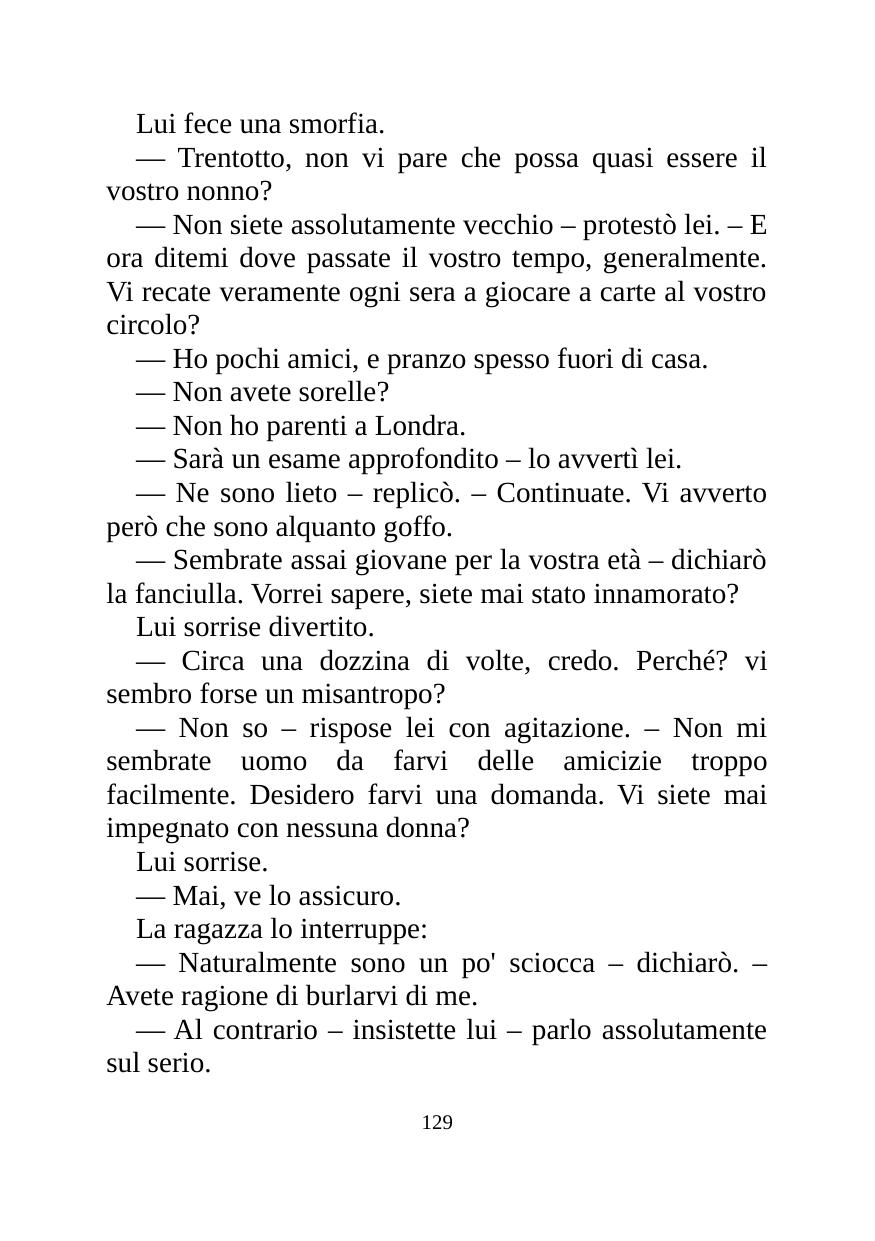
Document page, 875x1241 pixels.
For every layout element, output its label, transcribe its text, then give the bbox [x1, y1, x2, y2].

text — Sembrate assai giovane per la vostra età – dichiarò la fanciulla. Vorrei sapere, siete mai stato innamorato? [106, 542, 768, 609]
text — Ho pochi amici, e pranzo spesso fuori di casa. [106, 341, 768, 374]
text — Non avete sorelle? [106, 374, 768, 408]
text Lui fece una smorfia. [106, 106, 768, 140]
text — Trentotto, non vi pare che possa quasi essere il vostro nonno? [106, 140, 768, 207]
text La ragazza lo interruppe: [106, 911, 768, 945]
text — Sarà un esame approfondito – lo avvertì lei. [106, 442, 768, 475]
text Lui sorrise divertito. [106, 609, 768, 643]
text — Al contrario – insistette lui – parlo assolutamente sul serio. [106, 1012, 768, 1079]
text — Mai, ve lo assicuro. [106, 878, 768, 911]
text — Circa una dozzina di volte, credo. Perché? vi sembro forse un misantropo? [106, 643, 768, 710]
text — Naturalmente sono un po' sciocca – dichiarò. – Avete ragione di burlarvi di me. [106, 945, 768, 1012]
text — Non ho parenti a Londra. [106, 408, 768, 442]
text — Ne sono lieto – replicò. – Continuate. Vi avverto però che sono alquanto goffo. [106, 475, 768, 542]
text Lui sorrise. [106, 844, 768, 878]
text — Non so – rispose lei con agitazione. – Non mi sembrate uomo da farvi delle amicizie troppo facilmente. Desidero farvi una domanda. Vi siete mai impegnato con nessuna donna? [106, 710, 768, 844]
text — Non siete assolutamente vecchio – protestò lei. – E ora ditemi dove passate il vostro tempo, generalmente. Vi recate veramente ogni sera a giocare a carte al vostro circolo? [106, 207, 768, 341]
